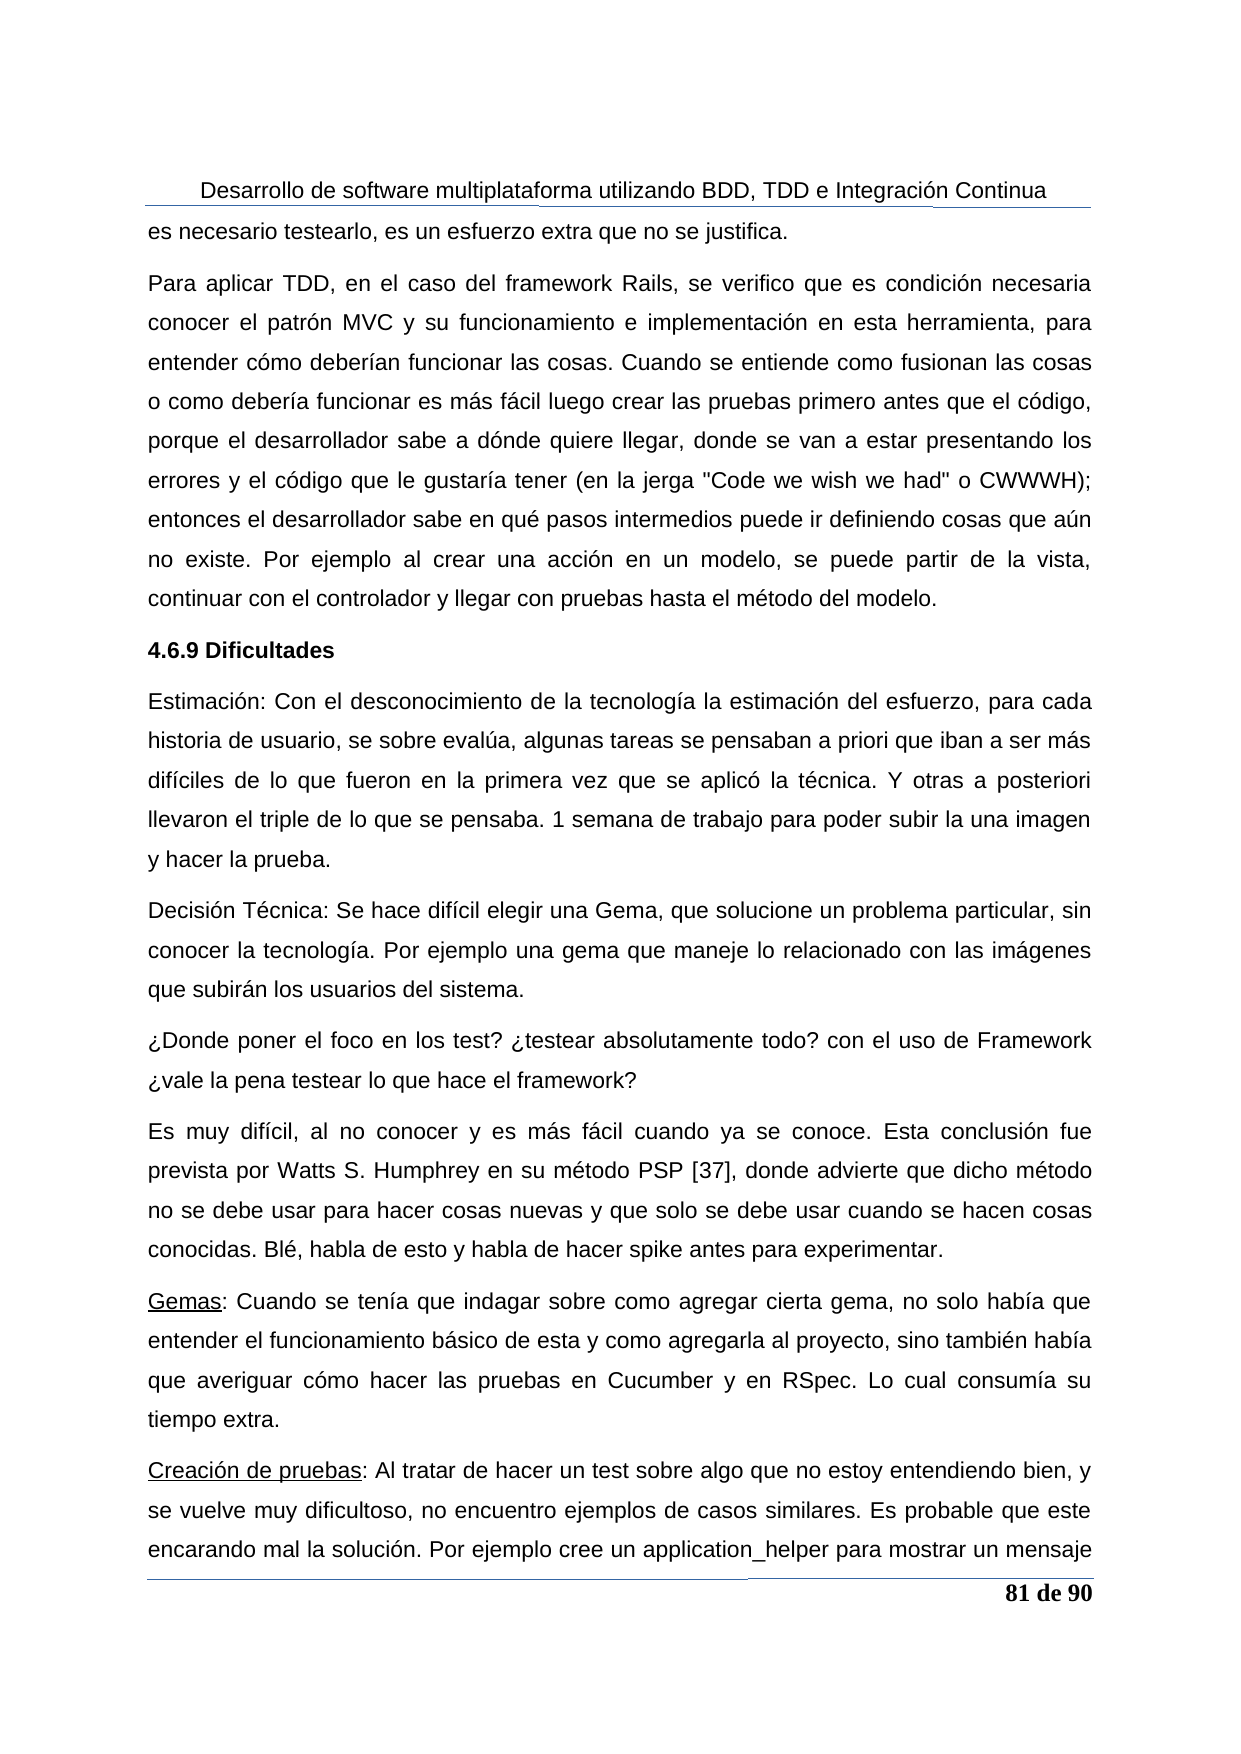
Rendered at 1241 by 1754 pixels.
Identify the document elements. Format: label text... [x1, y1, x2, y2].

text Decisión Técnica: Se hace difícil elegir una Gema, que solucione un problema particular, sin conocer la tecnología. Por ejemplo una gema que maneje lo relacionado con las imágenes que subirán los usuarios del sistema. [148, 897, 1093, 1002]
text ¿Donde poner el foco en los test? ¿testear absolutamente todo? con el uso de Framework ¿vale la pena testear lo que hace el framework? [148, 1027, 1093, 1093]
text es necesario testearlo, es un esfuerzo extra que no se justifica. [148, 218, 1093, 245]
text Creación de pruebas: Al tratar de hacer un test sobre algo que no estoy entendiendo bien, y se vuelve muy dificultoso, no encuentro ejemplos de casos similares. Es probable que este encarando mal la solución. Por ejemplo cree un application_helper para mostrar un mensaje [148, 1457, 1093, 1563]
text Para aplicar TDD, en el caso del framework Rails, se verifico que es condición necesaria conocer el patrón MVC y su funcionamiento e implementación en esta herramienta, para entender cómo deberían funcionar las cosas. Cuando se entiende como fusionan las cosas o como debería funcionar es más fácil luego crear las pruebas primero antes que el código, porque el desarrollador sabe a dónde quiere llegar, donde se van a estar presentando los errores y el código que le gustaría tener (en la jerga "Code we wish we had" o CWWWH); entonces el desarrollador sabe en qué pasos intermedios puede ir definiendo cosas que aún no existe. Por ejemplo al crear una acción en un modelo, se puede partir de la vista, continuar con el controlador y llegar con pruebas hasta el método del modelo. [148, 269, 1093, 612]
text Estimación: Con el desconocimiento de la tecnología la estimación del esfuerzo, para cada historia de usuario, se sobre evalúa, algunas tareas se pensaban a priori que iban a ser más difíciles de lo que fueron en la primera vez que se aplicó la técnica. Y otras a posteriori llevaron el triple de lo que se pensaba. 1 semana de trabajo para poder subir la una imagen y hacer la prueba. [148, 688, 1093, 872]
text 4.6.9 Dificultades [148, 637, 1093, 663]
text Es muy difícil, al no conocer y es más fácil cuando ya se conoce. Esta conclusión fue prevista por Watts S. Humphrey en su método PSP [37], donde advierte que dicho método no se debe usar para hacer cosas nuevas y que solo se debe usar cuando se hacen cosas conocidas. Blé, habla de esto y habla de hacer spike antes para experimentar. [148, 1118, 1093, 1263]
text Gemas: Cuando se tenía que indagar sobre como agregar cierta gema, no solo había que entender el funcionamiento básico de esta y como agregarla al proyecto, sino también había que averiguar cómo hacer las pruebas en Cucumber y en RSpec. Lo cual consumía su tiempo extra. [148, 1288, 1093, 1432]
